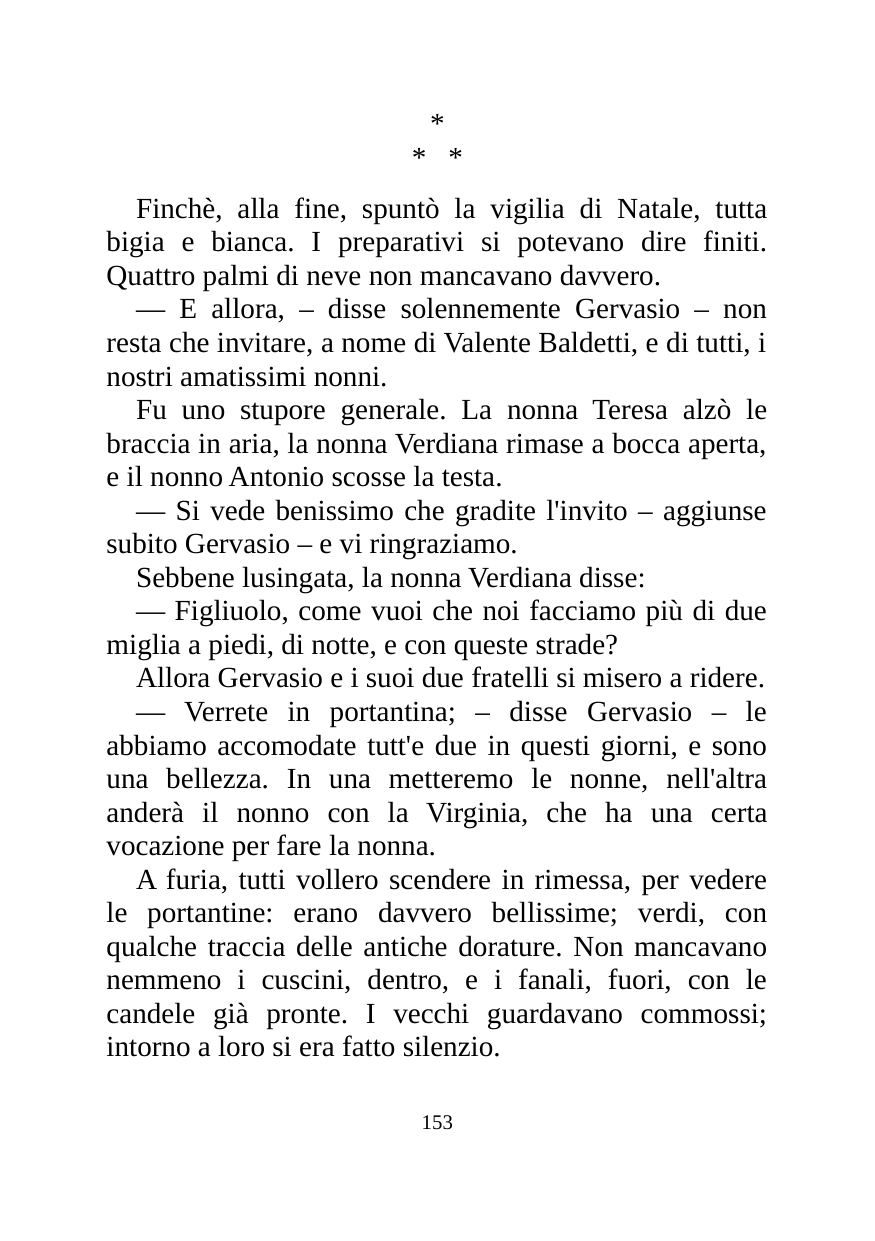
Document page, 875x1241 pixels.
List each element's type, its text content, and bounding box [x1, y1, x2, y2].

text Allora Gervasio e i suoi due fratelli si misero a ridere. [106, 661, 768, 694]
text Finchè, alla fine, spuntò la vigilia di Natale, tutta bigia e bianca. I preparativi si potevano dire finiti. Quattro palmi di neve non mancavano davvero. [106, 191, 768, 292]
text — Figliuolo, come vuoi che noi facciamo più di due miglia a piedi, di notte, e con queste strade? [106, 593, 768, 661]
text Fu uno stupore generale. La nonna Teresa alzò le braccia in aria, la nonna Verdiana rimase a bocca aperta, e il nonno Antonio scosse la testa. [106, 392, 768, 493]
text A furia, tutti vollero scendere in rimessa, per vedere le portantine: erano davvero bellissime; verdi, con qualche traccia delle antiche dorature. Non mancavano nemmeno i cuscini, dentro, e i fanali, fuori, con le candele già pronte. I vecchi guardavano commossi; intorno a loro si era fatto silenzio. [106, 862, 768, 1063]
text * * * [106, 106, 768, 173]
text — E allora, – disse solennemente Gervasio – non resta che invitare, a nome di Valente Baldetti, e di tutti, i nostri amatissimi nonni. [106, 292, 768, 392]
text — Si vede benissimo che gradite l'invito – aggiunse subito Gervasio – e vi ringraziamo. [106, 493, 768, 560]
text — Verrete in portantina; – disse Gervasio – le abbiamo accomodate tutt'e due in questi giorni, e sono una bellezza. In una metteremo le nonne, nell'altra anderà il nonno con la Virginia, che ha una certa vocazione per fare la nonna. [106, 694, 768, 862]
text Sebbene lusingata, la nonna Verdiana disse: [106, 560, 768, 593]
